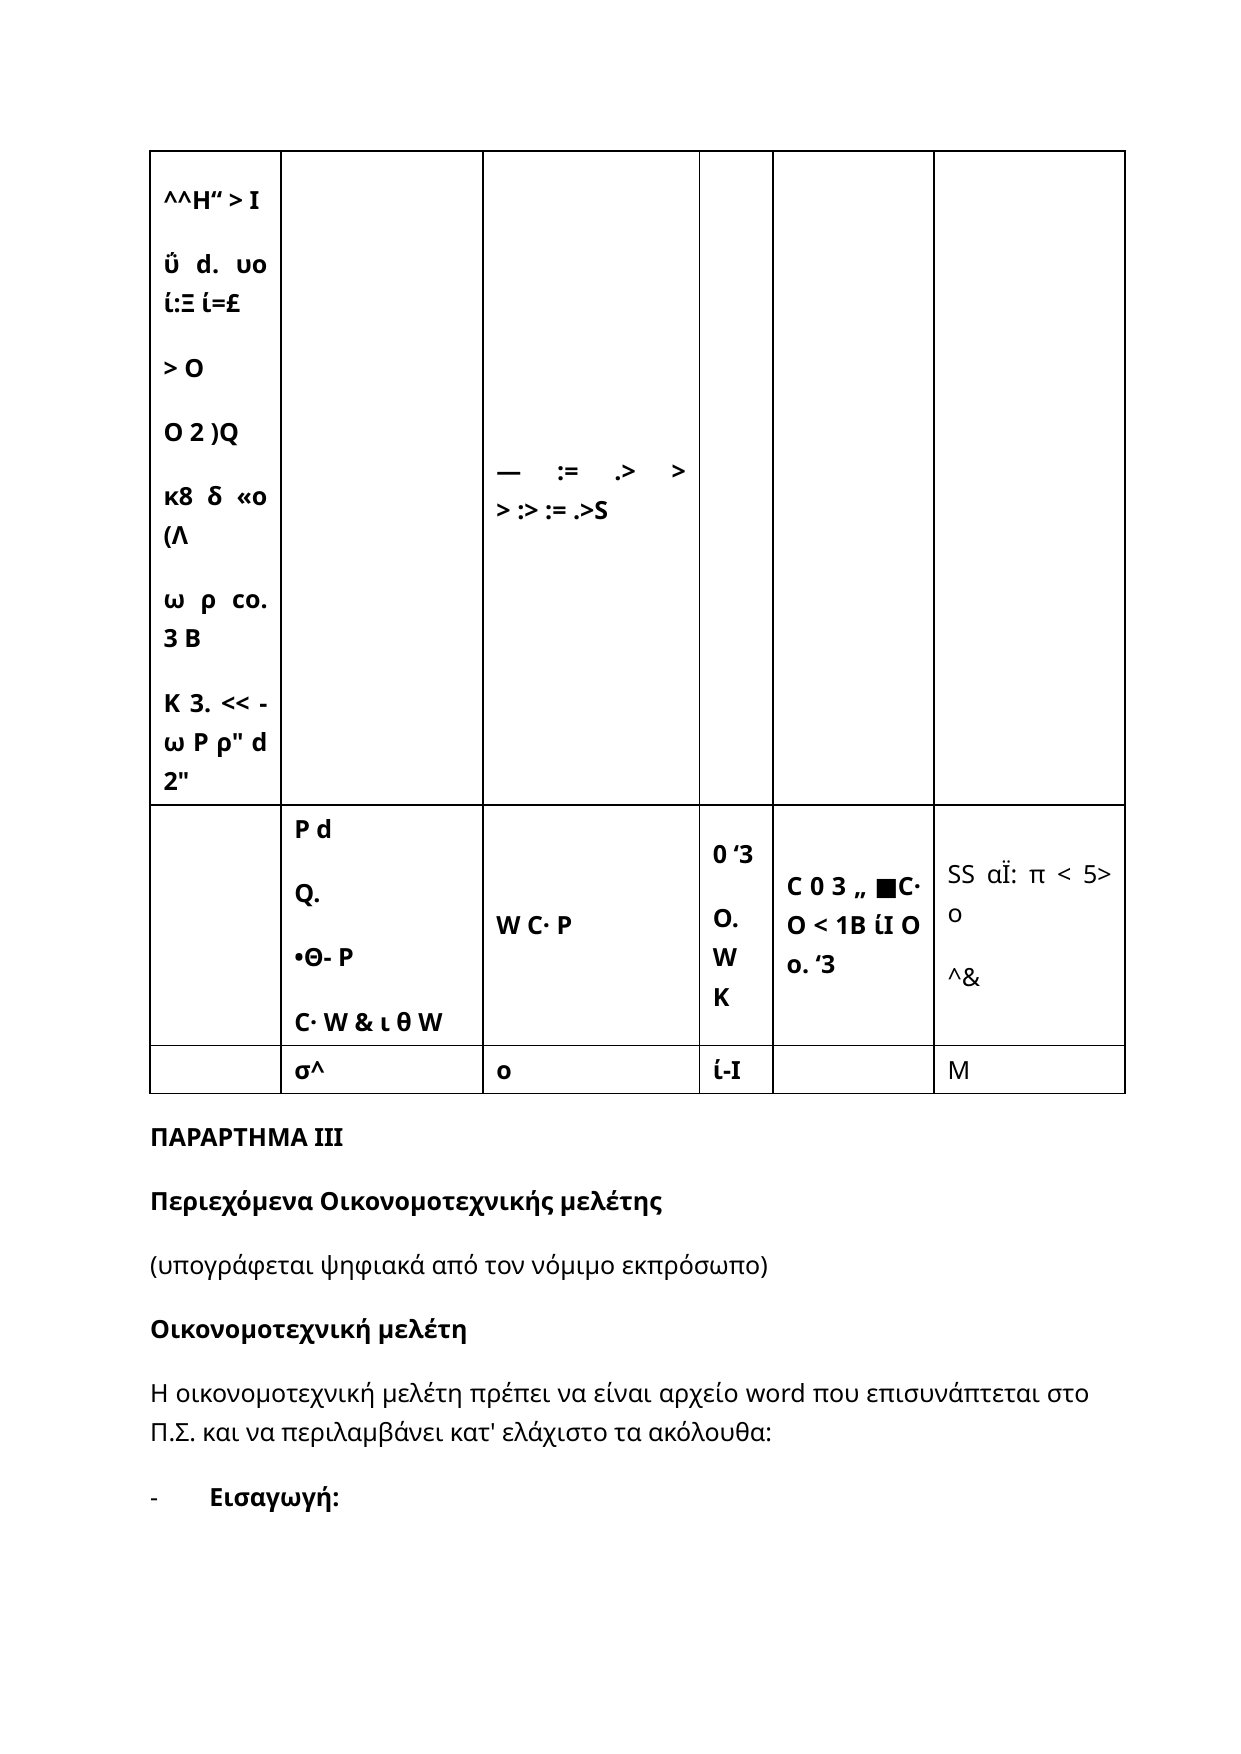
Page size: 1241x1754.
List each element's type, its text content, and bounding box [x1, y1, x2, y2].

table_cell [151, 806, 280, 1044]
table_header [774, 152, 933, 804]
table_header — := .> > > :> := .>S [484, 152, 699, 804]
table_header [700, 152, 772, 804]
table_header [935, 152, 1124, 804]
table_cell P d Q. •Θ- P C· W & ι θ W [282, 806, 482, 1044]
list - Εισαγωγή: [150, 1479, 1090, 1513]
text Οικονομοτεχνική μελέτη [150, 1312, 1090, 1346]
table_cell SS αΪ: π < 5> ο ^& [935, 806, 1124, 1044]
table_cell 0 ‘3 O. W K [700, 806, 772, 1044]
table_cell C 0 3 „ ■C· Ο < 1B ίI Ο ο. ‘3 [774, 806, 933, 1044]
table_cell [774, 1046, 933, 1093]
table_cell Μ [935, 1046, 1124, 1093]
table_header ^^Η“ > Ι ΰ d. υο ί:Ξ ί=£ > Ο Ο 2 )Q κ8 δ «ο (Λ ω ρ co. 3 Β Κ 3. << -ω Ρ ρ" d 2" [151, 152, 280, 804]
table_cell W C· Ρ [484, 806, 699, 1044]
table_cell σ^ [282, 1046, 482, 1093]
text ΠΑΡΑΡΤΗΜΑ III [150, 1119, 1090, 1153]
table_cell ο [484, 1046, 699, 1093]
table_cell [151, 1046, 280, 1093]
table_cell ί-Ι [700, 1046, 772, 1093]
text Περιεχόμενα Οικονομοτεχνικής μελέτης [150, 1183, 1090, 1217]
text Η οικονομοτεχνική μελέτη πρέπει να είναι αρχείο word που επισυνάπτεται στο Π.Σ. και να περιλαμβάνει κατ' ελάχιστο τα ακόλουθα: [150, 1376, 1090, 1449]
table_header [282, 152, 482, 804]
text (υπογράφεται ψηφιακά από τον νόμιμο εκπρόσωπο) [150, 1248, 1090, 1282]
